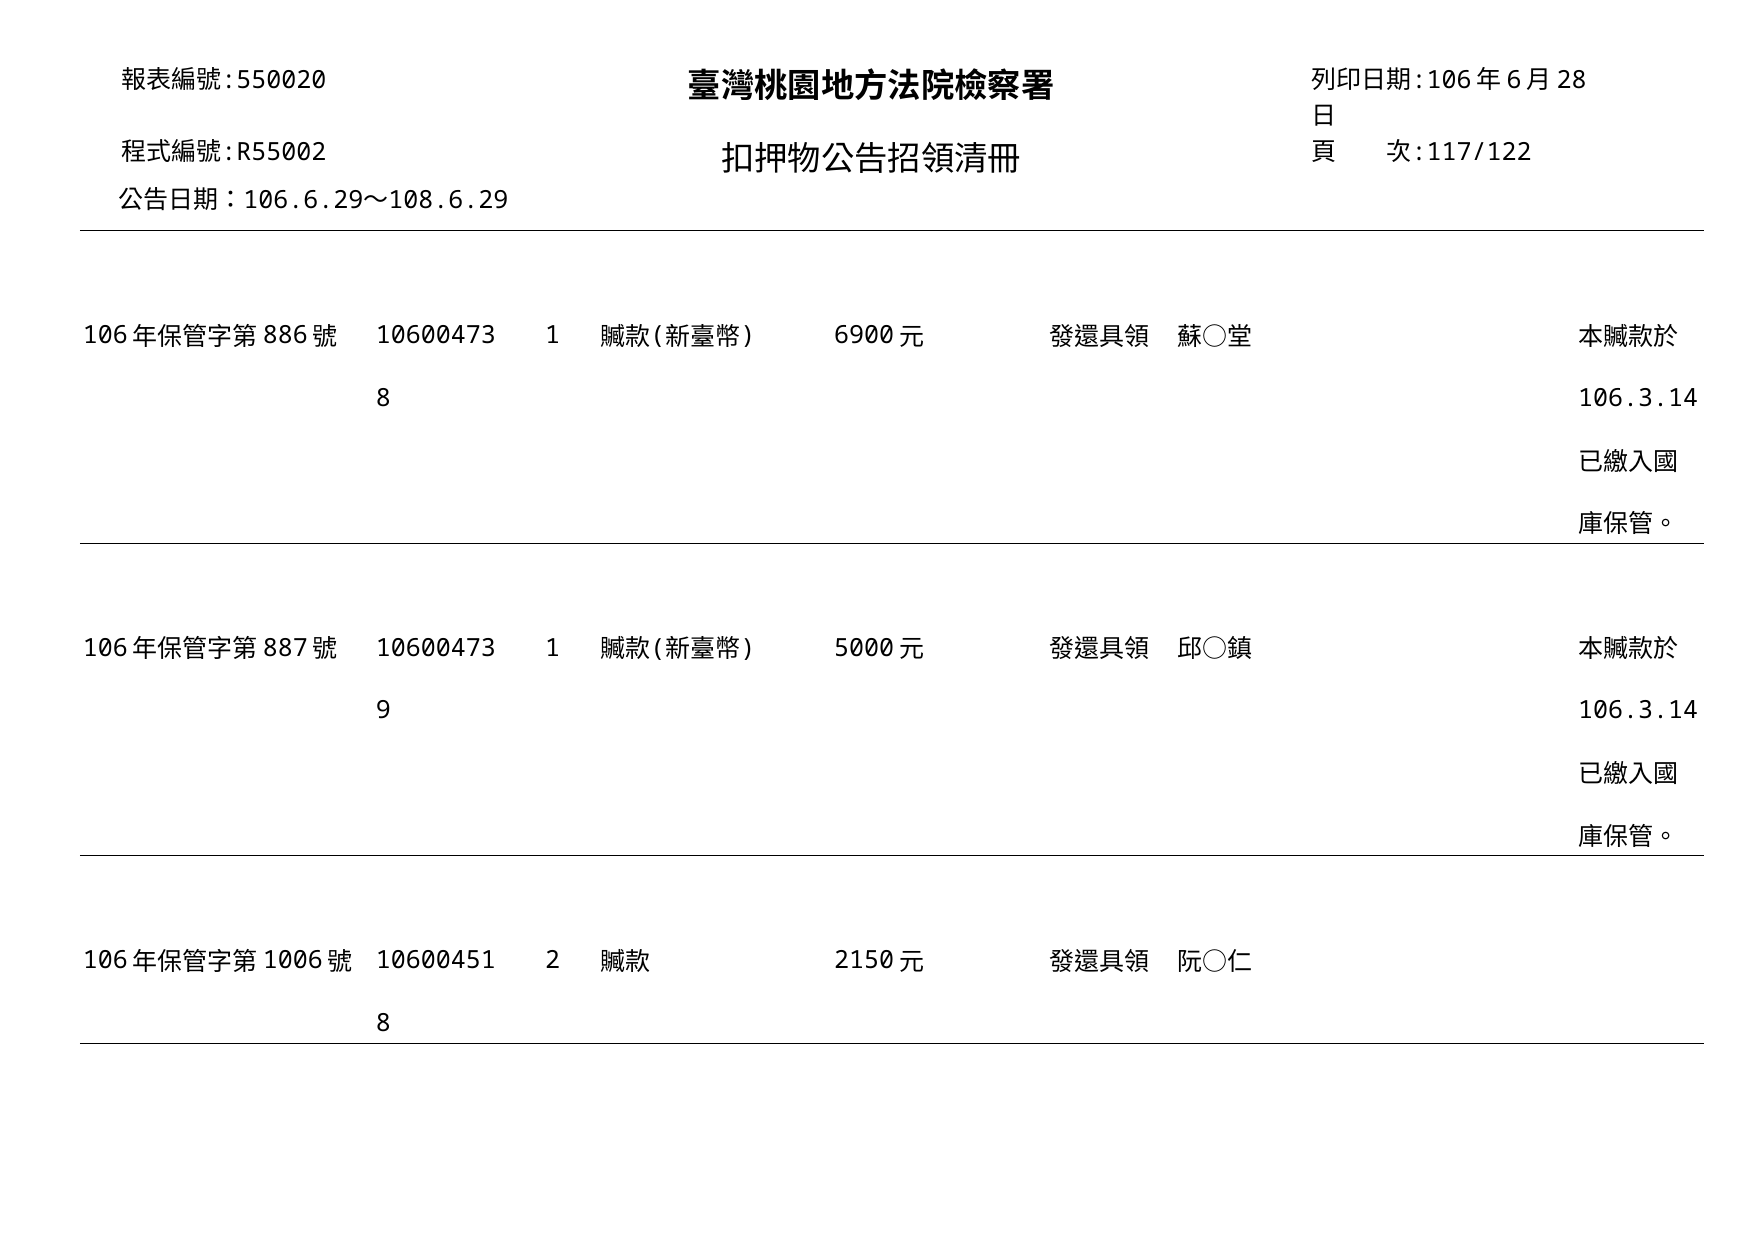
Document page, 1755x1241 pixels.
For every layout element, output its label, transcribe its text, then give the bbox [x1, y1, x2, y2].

table_cell 1 [507, 231, 597, 542]
table_cell 106004738 [373, 231, 507, 542]
table_cell 106004739 [373, 544, 507, 855]
table_cell [1575, 856, 1704, 1042]
table_cell 106年保管字第886號 [80, 231, 373, 542]
table_cell 5000元 [808, 544, 927, 855]
table_cell [1317, 544, 1575, 855]
table_cell [927, 856, 1046, 1042]
table_cell 本贓款於106.3.14已繳入國庫保管。 [1575, 544, 1704, 855]
table_cell 106004518 [373, 856, 507, 1042]
table_cell [927, 544, 1046, 855]
table_cell [927, 231, 1046, 542]
table_cell 贓款 [597, 856, 807, 1042]
table_cell 本贓款於106.3.14已繳入國庫保管。 [1575, 231, 1704, 542]
table_cell 蘇○堂 [1175, 231, 1317, 542]
table_cell 2150元 [808, 856, 927, 1042]
table_cell 6900元 [808, 231, 927, 542]
table_cell 發還具領 [1046, 544, 1175, 855]
table_cell 發還具領 [1046, 856, 1175, 1042]
table_cell 邱○鎮 [1175, 544, 1317, 855]
table_cell [1317, 856, 1575, 1042]
table_cell 2 [507, 856, 597, 1042]
table_cell 贓款(新臺幣) [597, 231, 807, 542]
table_cell 106年保管字第1006號 [80, 856, 373, 1042]
table_cell 1 [507, 544, 597, 855]
table_cell 阮○仁 [1175, 856, 1317, 1042]
table_cell [1317, 231, 1575, 542]
table_cell 贓款(新臺幣) [597, 544, 807, 855]
table_cell 106年保管字第887號 [80, 544, 373, 855]
table_cell 發還具領 [1046, 231, 1175, 542]
